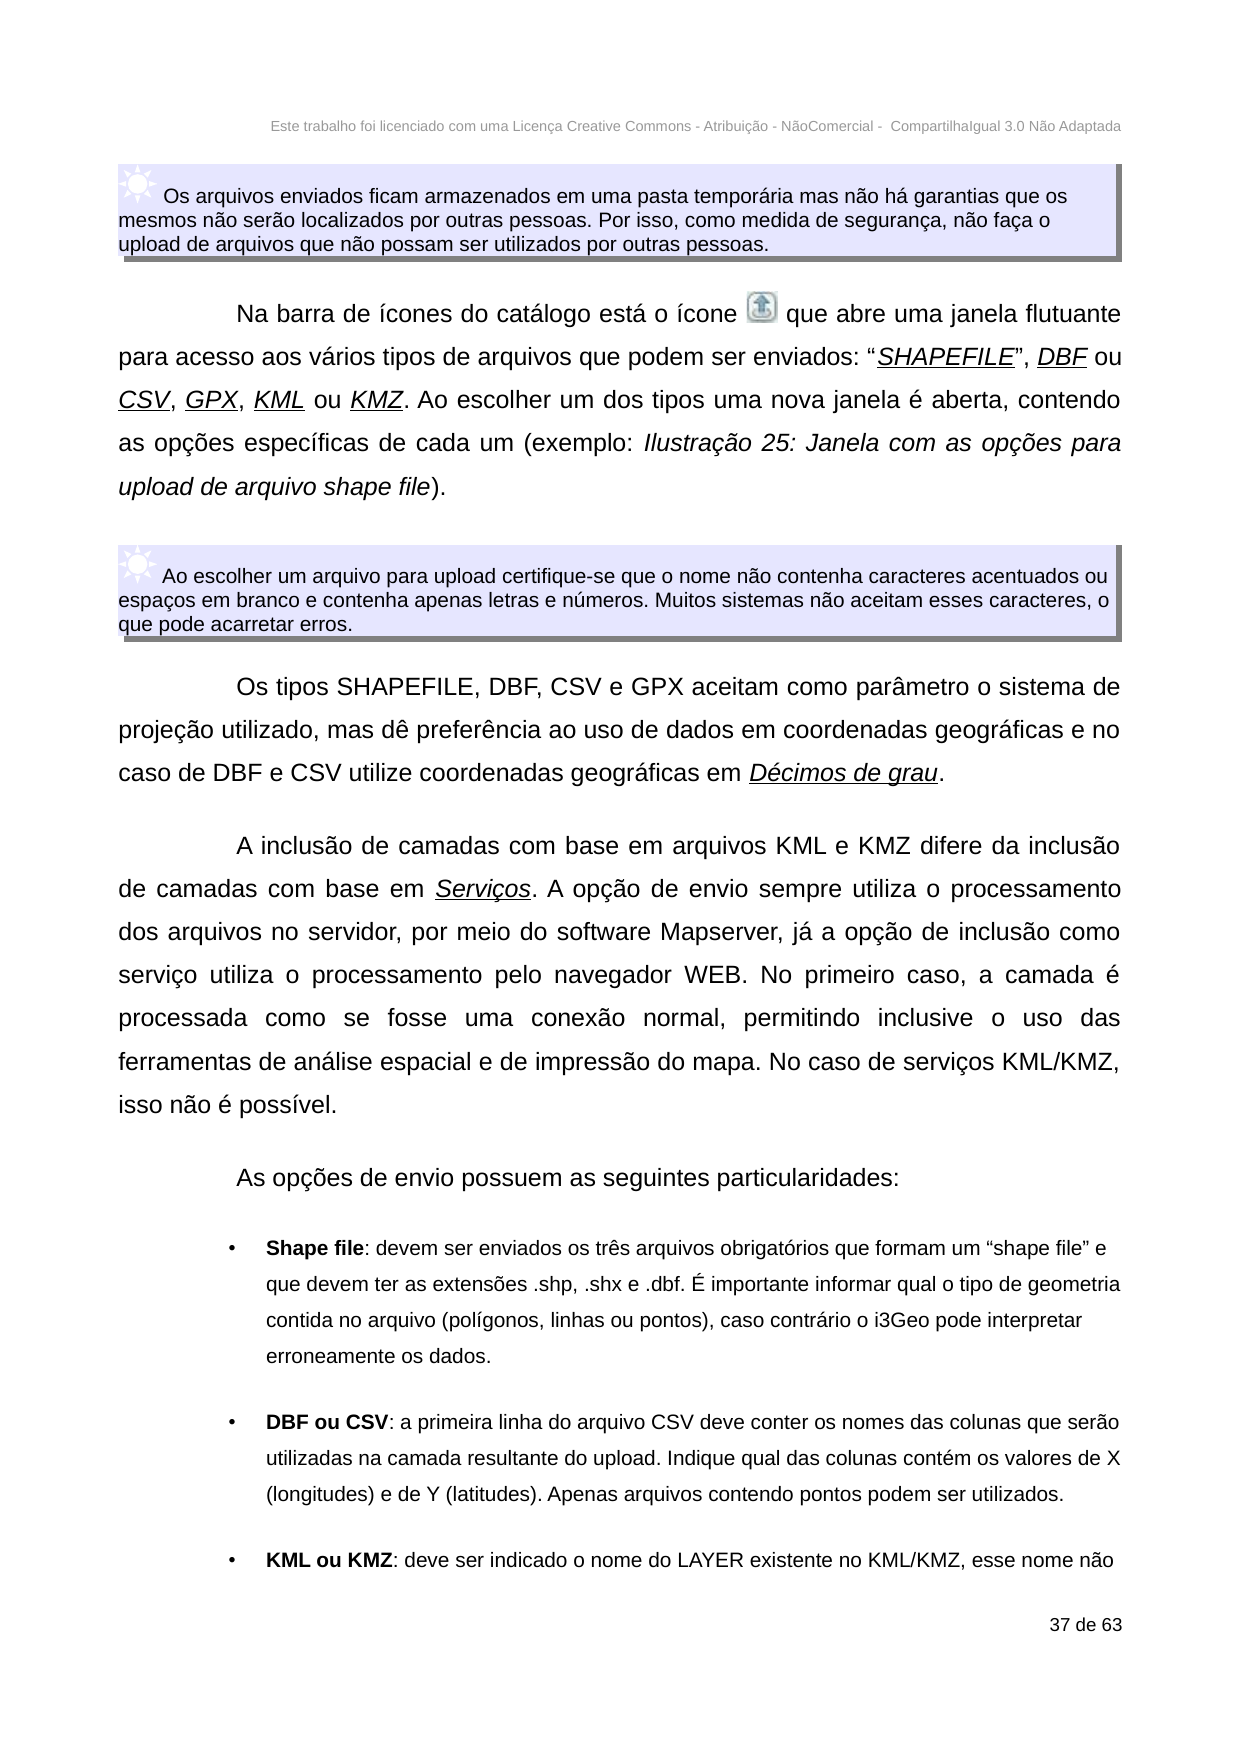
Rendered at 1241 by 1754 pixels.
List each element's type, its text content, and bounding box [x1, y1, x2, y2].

picture [134, 544, 141, 553]
picture [746, 291, 778, 323]
list Shape file: devem ser enviados os três arquivos obrigatórios que formam um “shape file” e que devem ter as extensões .shp, .shx e .dbf. É importante informar qual o tipo de geometria contida no arquivo (polígonos, linhas ou pontos), caso contrário o i3Geo pode interpretar erroneamente os dados. [228, 1236, 1122, 1368]
list DBF ou CSV: a primeira linha do arquivo CSV deve conter os nomes das colunas que serão utilizadas na camada resultante do upload. Indique qual das colunas contém os valores de X (longitudes) e de Y (latitudes). Apenas arquivos contendo pontos podem ser utilizados. [228, 1410, 1122, 1506]
picture [118, 550, 152, 579]
picture [134, 575, 141, 584]
list KML ou KMZ: deve ser indicado o nome do LAYER existente no KML/KMZ, esse nome não [228, 1548, 1122, 1572]
text Os arquivos enviados ficam armazenados em uma pasta temporária mas não há garantias que os mesmos não serão localizados por outras pessoas. Por isso, como medida de segurança, não faça o upload de arquivos que não possam ser utilizados por outras pessoas. [118, 164, 1116, 256]
text A inclusão de camadas com base em arquivos KML e KMZ difere da inclusão de camadas com base em Serviços. A opção de envio sempre utiliza o processamento dos arquivos no servidor, por meio do software Mapserver, já a opção de inclusão como serviço utiliza o processamento pelo navegador WEB. No primeiro caso, a camada é processada como se fosse uma conexão normal, permitindo inclusive o uso das ferramentas de análise espacial e de impressão do mapa. No caso de serviços KML/KMZ, isso não é possível. [118, 831, 1122, 1118]
text Os tipos SHAPEFILE, DBF, CSV e GPX aceitam como parâmetro o sistema de projeção utilizado, mas dê preferência ao uso de dados em coordenadas geográficas e no caso de DBF e CSV utilize coordenadas geográficas em Décimos de grau. [118, 671, 1122, 786]
picture [118, 170, 152, 198]
picture [149, 181, 158, 187]
text Na barra de ícones do catálogo está o ícone que abre uma janela flutuante para acesso aos vários tipos de arquivos que podem ser enviados: “SHAPEFILE”, DBF ou CSV, GPX, KML ou KMZ. Ao escolher um dos tipos uma nova janela é aberta, contendo as opções específicas de cada um (exemplo: Ilustração 25: Janela com as opções para upload de arquivo shape file). [118, 291, 1122, 500]
text As opções de envio possuem as seguintes particularidades: [118, 1163, 1122, 1192]
text Ao escolher um arquivo para upload certifique-se que o nome não contenha caracteres acentuados ou espaços em branco e contenha apenas letras e números. Muitos sistemas não aceitam esses caracteres, o que pode acarretar erros. [118, 545, 1116, 636]
picture [123, 170, 132, 178]
picture [134, 195, 141, 204]
picture [123, 570, 132, 579]
picture [134, 164, 141, 173]
picture [149, 561, 158, 567]
